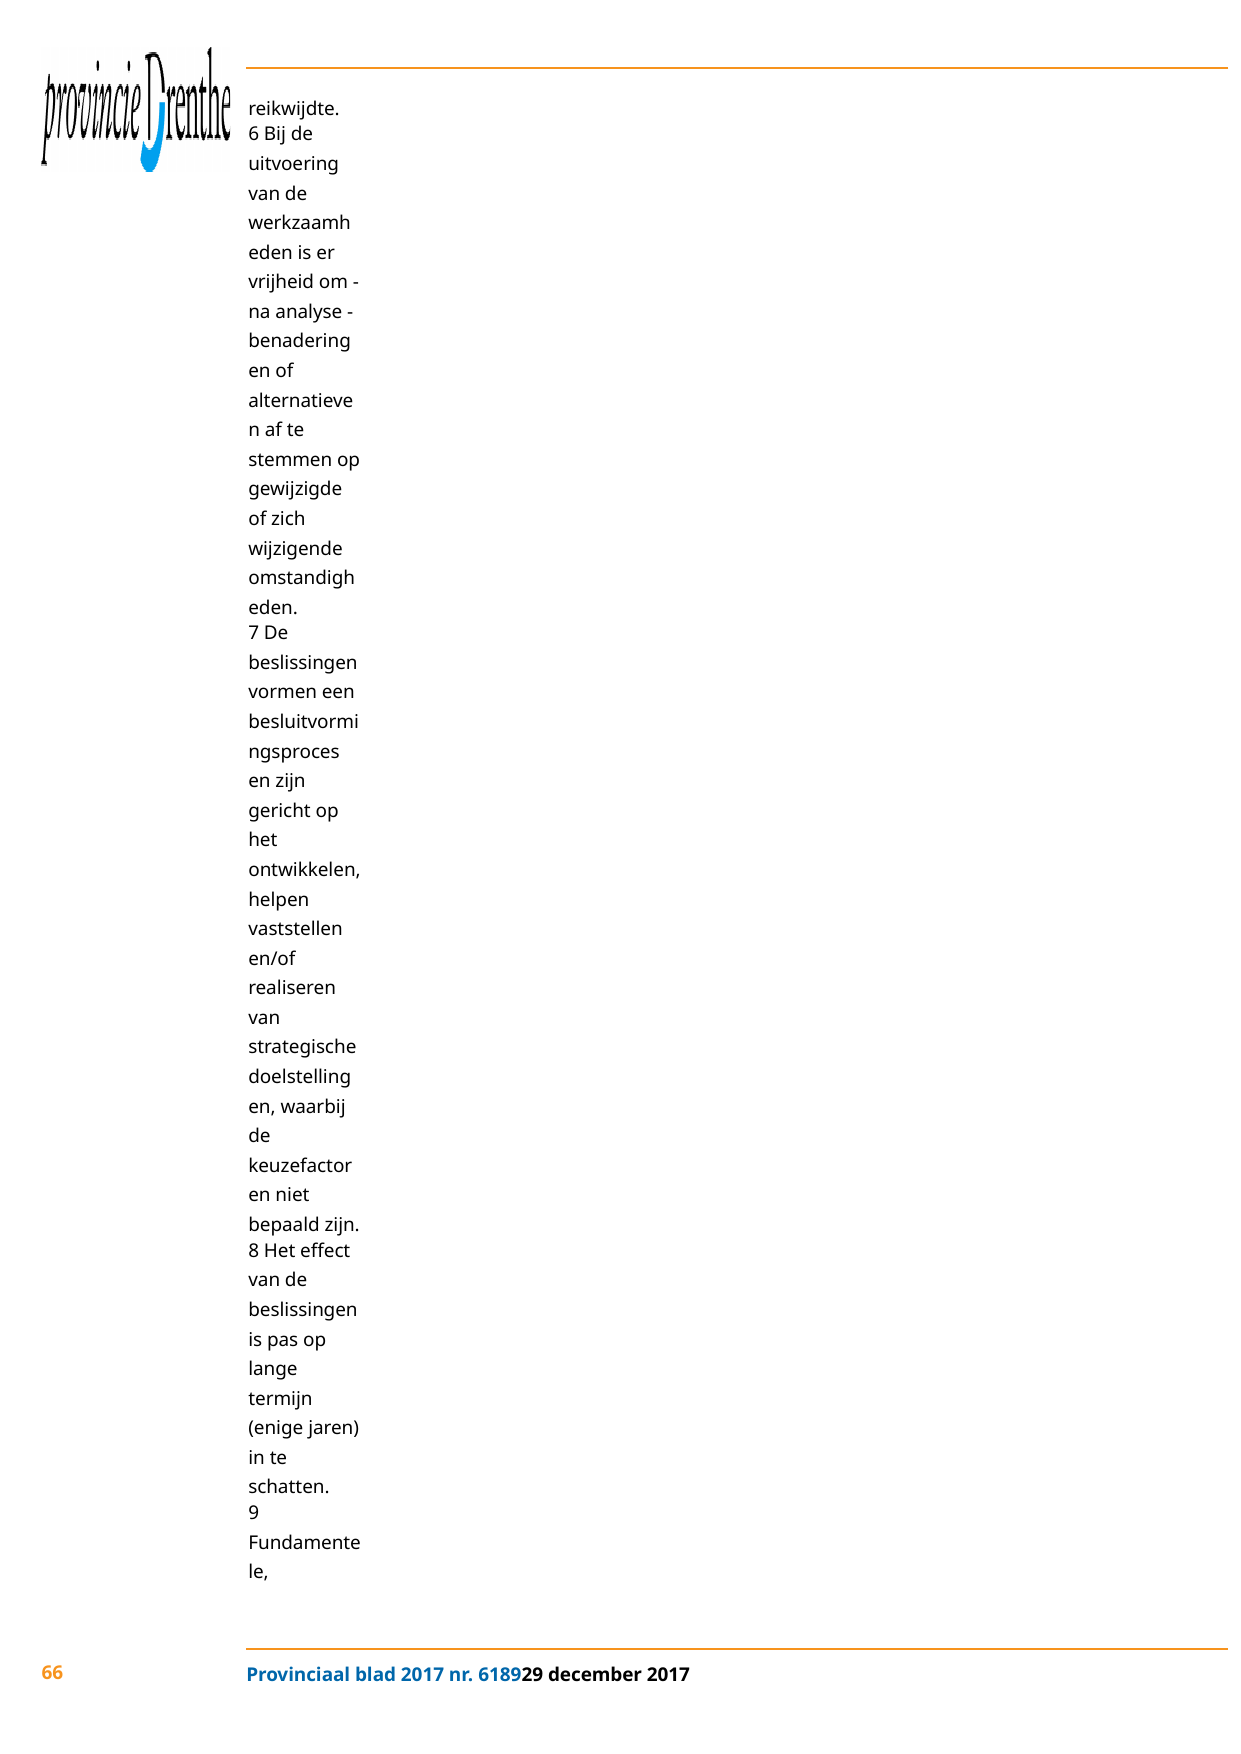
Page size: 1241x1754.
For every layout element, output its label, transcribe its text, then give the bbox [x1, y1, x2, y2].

table_cell [813, 95, 926, 121]
table_cell [587, 121, 700, 619]
table_cell [700, 620, 813, 1237]
table_cell [474, 620, 587, 1237]
table_cell [926, 95, 1038, 121]
table_cell [361, 95, 474, 121]
table_cell [1039, 121, 1152, 619]
table_cell [361, 121, 474, 619]
table_cell [1039, 95, 1152, 121]
table_cell [700, 121, 813, 619]
table_cell [1039, 1499, 1152, 1584]
table_cell [474, 1237, 587, 1499]
table_cell [474, 95, 587, 121]
table_cell [700, 1237, 813, 1499]
table_cell [587, 1499, 700, 1584]
table_cell [1039, 620, 1152, 1237]
table_cell [474, 121, 587, 619]
table_cell [474, 1499, 587, 1584]
table_cell [926, 620, 1038, 1237]
table_cell [1039, 1237, 1152, 1499]
picture [41, 47, 231, 172]
table_cell 7 De beslissingen vormen een besluitvormingsproces en zijn gericht op het ontwikkelen, helpen vaststellen en/of realiseren van strategische doelstellingen, waarbij de keuzefactoren niet bepaald zijn. [248, 620, 361, 1237]
table_cell 6 Bij de uitvoering van de werkzaamheden is er vrijheid om - na analyse - benaderingen of alternatieven af te stemmen op gewijzigde of zich wijzigende omstandigheden. [248, 121, 361, 619]
table_cell [361, 1499, 474, 1584]
table_cell [926, 1499, 1038, 1584]
table_cell [926, 1237, 1038, 1499]
table_cell [587, 1237, 700, 1499]
table_cell 9 Fundamentele, [248, 1499, 361, 1584]
table_cell [813, 1237, 926, 1499]
table_cell 8 Het effect van de beslissingen is pas op lange termijn (enige jaren) in te schatten. [248, 1237, 361, 1499]
table_cell [926, 121, 1038, 619]
table_cell reikwijdte. [248, 95, 361, 121]
table_cell [813, 620, 926, 1237]
table_cell [587, 95, 700, 121]
table_cell [700, 95, 813, 121]
table_cell [587, 620, 700, 1237]
table_cell [813, 121, 926, 619]
table_cell [361, 1237, 474, 1499]
table_cell [813, 1499, 926, 1584]
table_cell [361, 620, 474, 1237]
table_cell [700, 1499, 813, 1584]
